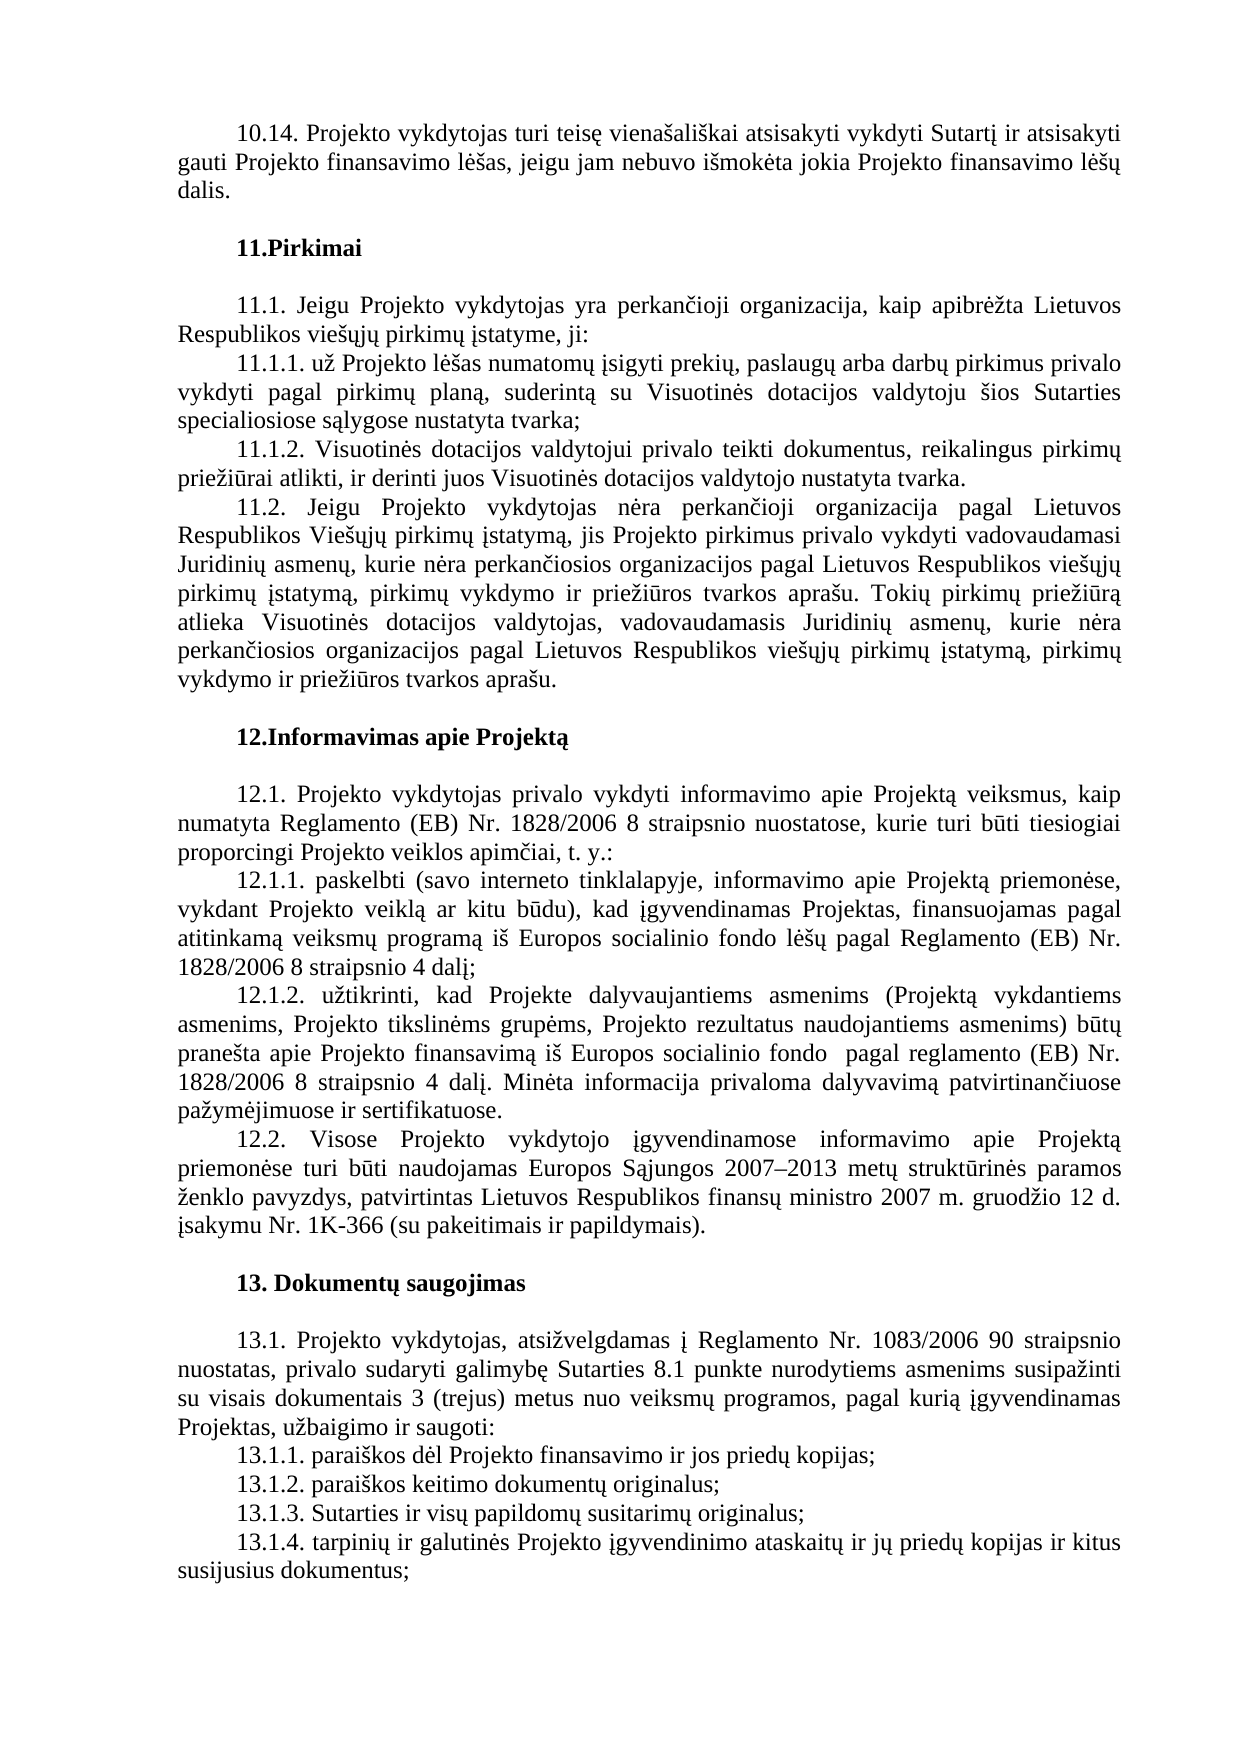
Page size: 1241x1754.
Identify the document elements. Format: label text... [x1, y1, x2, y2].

text 13.1.2. paraiškos keitimo dokumentų originalus; [177, 1469, 1122, 1498]
text 13.1.4. tarpinių ir galutinės Projekto įgyvendinimo ataskaitų ir jų priedų kopijas ir kitus susijusius dokumentus; [177, 1527, 1122, 1584]
text 11.2. Jeigu Projekto vykdytojas nėra perkančioji organizacija pagal Lietuvos Respublikos Viešųjų pirkimų įstatymą, jis Projekto pirkimus privalo vykdyti vadovaudamasi Juridinių asmenų, kurie nėra perkančiosios organizacijos pagal Lietuvos Respublikos viešųjų pirkimų įstatymą, pirkimų vykdymo ir priežiūros tvarkos aprašu. Tokių pirkimų priežiūrą atlieka Visuotinės dotacijos valdytojas, vadovaudamasis Juridinių asmenų, kurie nėra perkančiosios organizacijos pagal Lietuvos Respublikos viešųjų pirkimų įstatymą, pirkimų vykdymo ir priežiūros tvarkos aprašu. [177, 492, 1122, 693]
text 12.1. Projekto vykdytojas privalo vykdyti informavimo apie Projektą veiksmus, kaip numatyta Reglamento (EB) Nr. 1828/2006 8 straipsnio nuostatose, kurie turi būti tiesiogiai proporcingi Projekto veiklos apimčiai, t. y.: [177, 779, 1122, 866]
text 12.Informavimas apie Projektą [177, 722, 1122, 751]
text 13. Dokumentų saugojimas [177, 1268, 1122, 1297]
text 11.1.1. už Projekto lėšas numatomų įsigyti prekių, paslaugų arba darbų pirkimus privalo vykdyti pagal pirkimų planą, suderintą su Visuotinės dotacijos valdytoju šios Sutarties specialiosiose sąlygose nustatyta tvarka; [177, 348, 1122, 434]
text 12.1.2. užtikrinti, kad Projekte dalyvaujantiems asmenims (Projektą vykdantiems asmenims, Projekto tikslinėms grupėms, Projekto rezultatus naudojantiems asmenims) būtų pranešta apie Projekto finansavimą iš Europos socialinio fondo pagal reglamento (EB) Nr. 1828/2006 8 straipsnio 4 dalį. Minėta informacija privaloma dalyvavimą patvirtinančiuose pažymėjimuose ir sertifikatuose. [177, 981, 1122, 1124]
text 13.1. Projekto vykdytojas, atsižvelgdamas į Reglamento Nr. 1083/2006 90 straipsnio nuostatas, privalo sudaryti galimybę Sutarties 8.1 punkte nurodytiems asmenims susipažinti su visais dokumentais 3 (trejus) metus nuo veiksmų programos, pagal kurią įgyvendinamas Projektas, užbaigimo ir saugoti: [177, 1326, 1122, 1441]
text 11.1.2. Visuotinės dotacijos valdytojui privalo teikti dokumentus, reikalingus pirkimų priežiūrai atlikti, ir derinti juos Visuotinės dotacijos valdytojo nustatyta tvarka. [177, 434, 1122, 492]
text 12.2. Visose Projekto vykdytojo įgyvendinamose informavimo apie Projektą priemonėse turi būti naudojamas Europos Sąjungos 2007–2013 metų struktūrinės paramos ženklo pavyzdys, patvirtintas Lietuvos Respublikos finansų ministro 2007 m. gruodžio 12 d. įsakymu Nr. 1K-366 (su pakeitimais ir papildymais). [177, 1124, 1122, 1239]
text 13.1.3. Sutarties ir visų papildomų susitarimų originalus; [177, 1498, 1122, 1527]
text 12.1.1. paskelbti (savo interneto tinklalapyje, informavimo apie Projektą priemonėse, vykdant Projekto veiklą ar kitu būdu), kad įgyvendinamas Projektas, finansuojamas pagal atitinkamą veiksmų programą iš Europos socialinio fondo lėšų pagal Reglamento (EB) Nr. 1828/2006 8 straipsnio 4 dalį; [177, 866, 1122, 981]
text 13.1.1. paraiškos dėl Projekto finansavimo ir jos priedų kopijas; [177, 1441, 1122, 1469]
text 10.14. Projekto vykdytojas turi teisę vienašališkai atsisakyti vykdyti Sutartį ir atsisakyti gauti Projekto finansavimo lėšas, jeigu jam nebuvo išmokėta jokia Projekto finansavimo lėšų dalis. [177, 118, 1122, 204]
text 11.1. Jeigu Projekto vykdytojas yra perkančioji organizacija, kaip apibrėžta Lietuvos Respublikos viešųjų pirkimų įstatyme, ji: [177, 291, 1122, 348]
text 11.Pirkimai [177, 233, 1122, 262]
